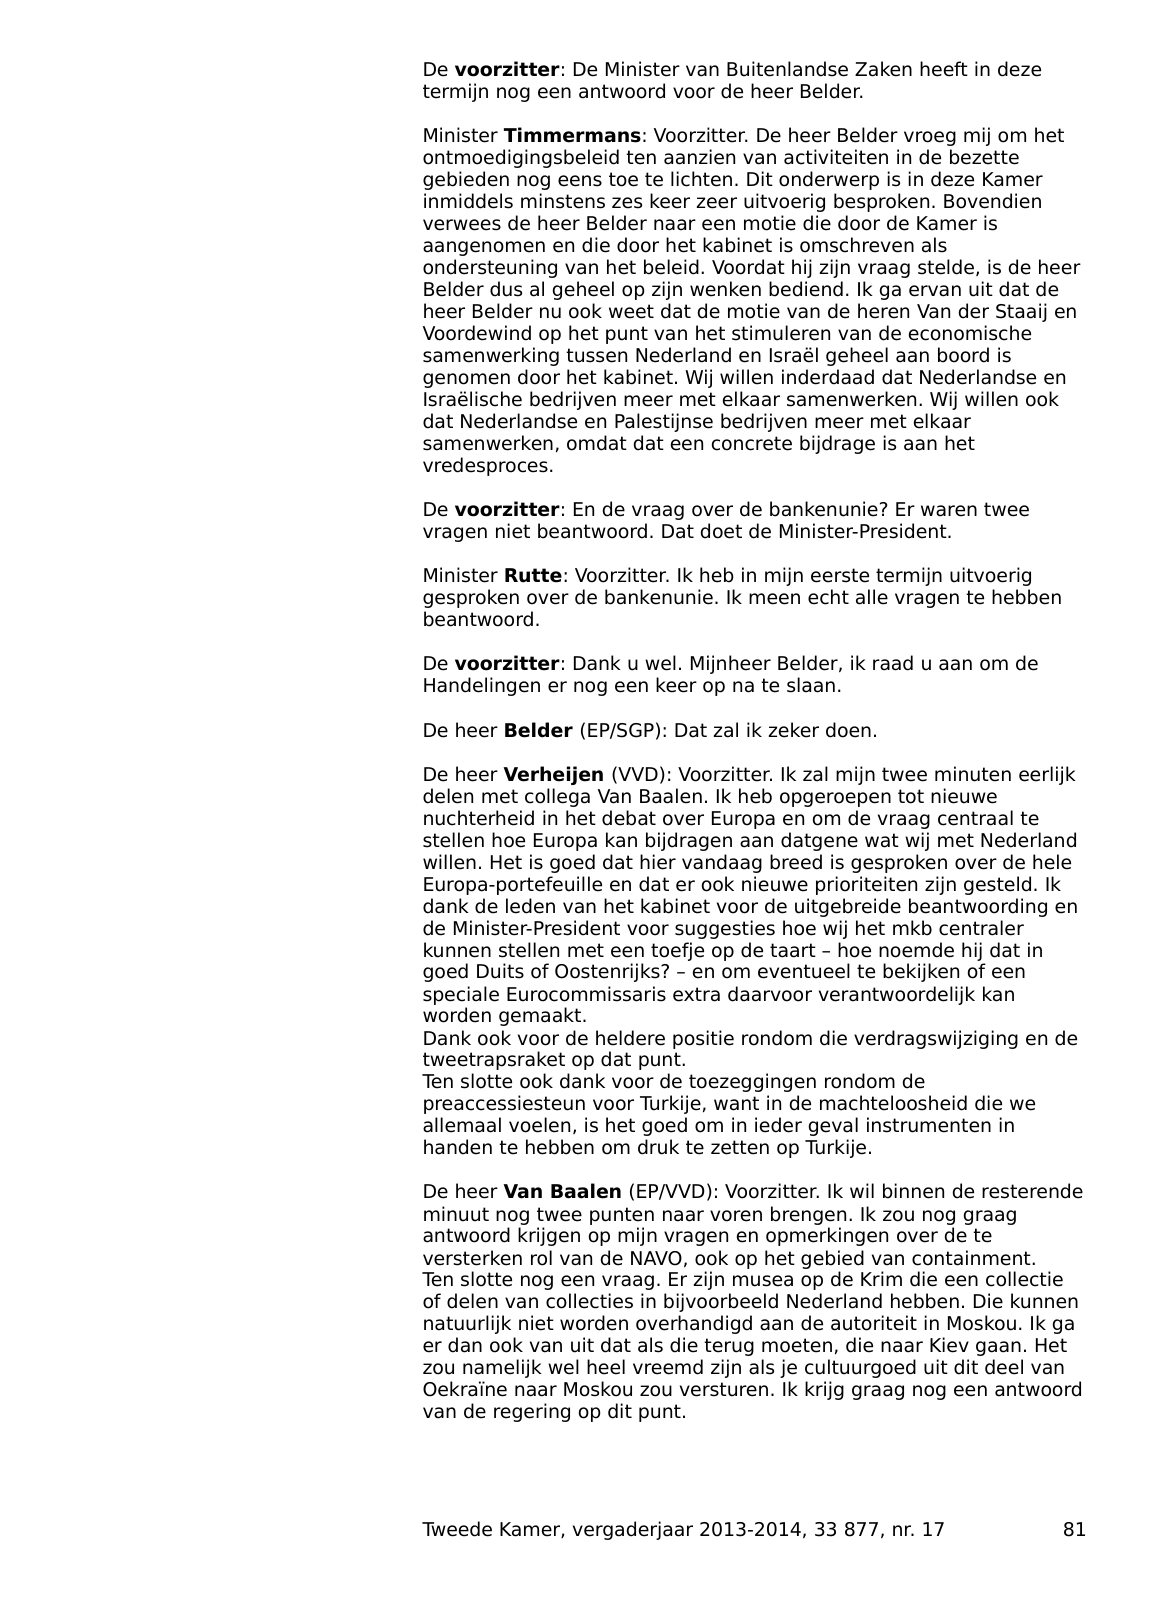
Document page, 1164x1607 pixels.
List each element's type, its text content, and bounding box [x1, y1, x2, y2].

text Ten slotte ook dank voor de toezeggingen rondom de preaccessiesteun voor Turkije, want in de machteloosheid die we allemaal voelen, is het goed om in ieder geval instrumenten in handen te hebben om druk te zetten op Turkije. [422, 1071, 1087, 1159]
text Minister Rutte: Voorzitter. Ik heb in mijn eerste termijn uitvoerig gesproken over de bankenunie. Ik meen echt alle vragen te hebben beantwoord. [422, 565, 1087, 631]
text Minister Timmermans: Voorzitter. De heer Belder vroeg mij om het ontmoedigingsbeleid ten aanzien van activiteiten in de bezette gebieden nog eens toe te lichten. Dit onderwerp is in deze Kamer inmiddels minstens zes keer zeer uitvoerig besproken. Bovendien verwees de heer Belder naar een motie die door de Kamer is aangenomen en die door het kabinet is omschreven als ondersteuning van het beleid. Voordat hij zijn vraag stelde, is de heer Belder dus al geheel op zijn wenken bediend. Ik ga ervan uit dat de heer Belder nu ook weet dat de motie van de heren Van der Staaij en Voordewind op het punt van het stimuleren van de economische samenwerking tussen Nederland en Israël geheel aan boord is genomen door het kabinet. Wij willen inderdaad dat Nederlandse en Israëlische bedrijven meer met elkaar samenwerken. Wij willen ook dat Nederlandse en Palestijnse bedrijven meer met elkaar samenwerken, omdat dat een concrete bijdrage is aan het vredesproces. [422, 125, 1087, 477]
text De heer Verheijen (VVD): Voorzitter. Ik zal mijn twee minuten eerlijk delen met collega Van Baalen. Ik heb opgeroepen tot nieuwe nuchterheid in het debat over Europa en om de vraag centraal te stellen hoe Europa kan bijdragen aan datgene wat wij met Nederland willen. Het is goed dat hier vandaag breed is gesproken over de hele Europa-portefeuille en dat er ook nieuwe prioriteiten zijn gesteld. Ik dank de leden van het kabinet voor de uitgebreide beantwoording en de Minister-President voor suggesties hoe wij het mkb centraler kunnen stellen met een toefje op de taart – hoe noemde hij dat in goed Duits of Oostenrijks? – en om eventueel te bekijken of een speciale Eurocommissaris extra daarvoor verantwoordelijk kan worden gemaakt. [422, 764, 1087, 1027]
text De heer Van Baalen (EP/VVD): Voorzitter. Ik wil binnen de resterende minuut nog twee punten naar voren brengen. Ik zou nog graag antwoord krijgen op mijn vragen en opmerkingen over de te versterken rol van de NAVO, ook op het gebied van containment. [422, 1181, 1087, 1269]
text Ten slotte nog een vraag. Er zijn musea op de Krim die een collectie of delen van collecties in bijvoorbeeld Nederland hebben. Die kunnen natuurlijk niet worden overhandigd aan de autoriteit in Moskou. Ik ga er dan ook van uit dat als die terug moeten, die naar Kiev gaan. Het zou namelijk wel heel vreemd zijn als je cultuurgoed uit dit deel van Oekraïne naar Moskou zou versturen. Ik krijg graag nog een antwoord van de regering op dit punt. [422, 1269, 1087, 1423]
text De voorzitter: En de vraag over de bankenunie? Er waren twee vragen niet beantwoord. Dat doet de Minister-President. [422, 499, 1087, 543]
text De voorzitter: Dank u wel. Mijnheer Belder, ik raad u aan om de Handelingen er nog een keer op na te slaan. [422, 653, 1087, 697]
text Dank ook voor de heldere positie rondom die verdragswijziging en de tweetrapsraket op dat punt. [422, 1027, 1087, 1071]
text De heer Belder (EP/SGP): Dat zal ik zeker doen. [422, 719, 1087, 741]
text De voorzitter: De Minister van Buitenlandse Zaken heeft in deze termijn nog een antwoord voor de heer Belder. [422, 59, 1087, 103]
